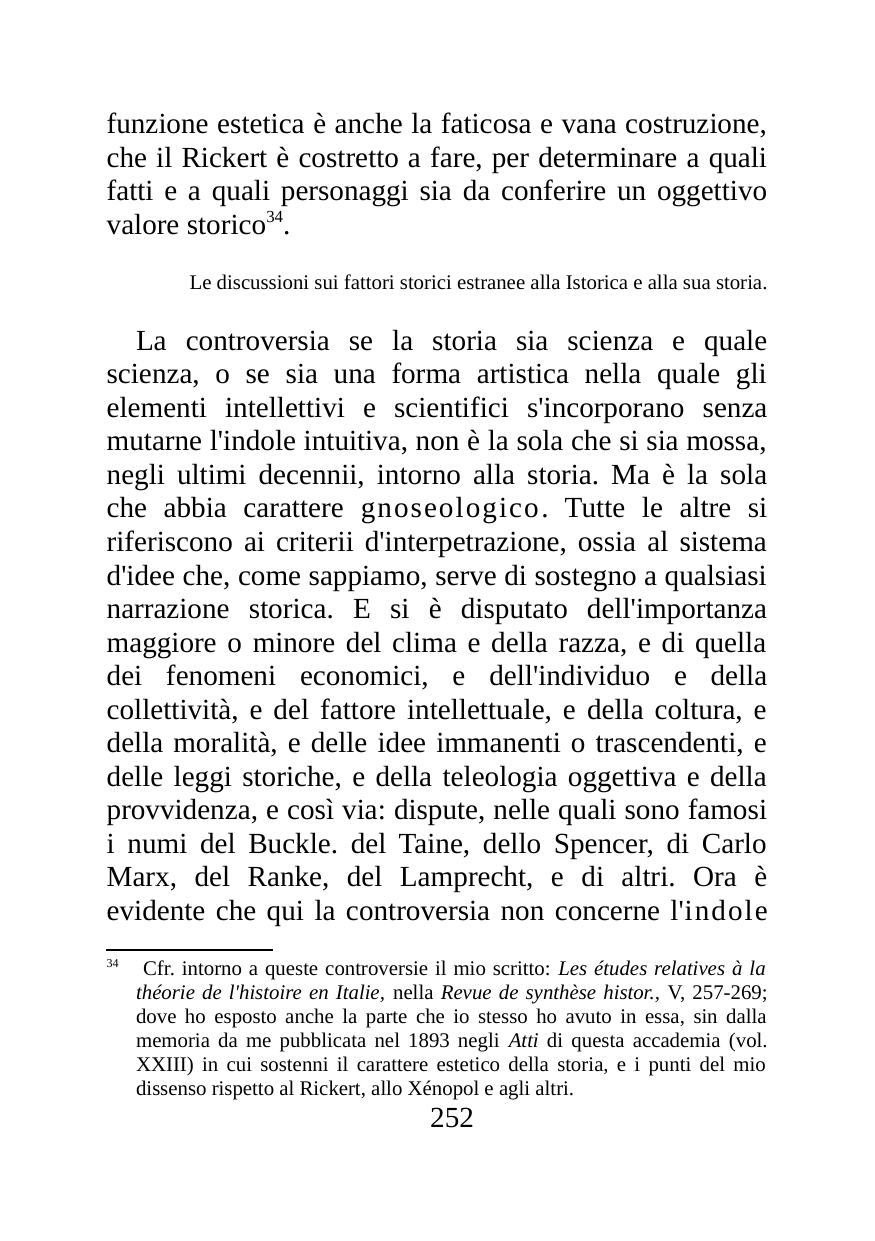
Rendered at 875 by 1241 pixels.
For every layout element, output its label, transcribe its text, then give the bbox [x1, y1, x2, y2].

text La controversia se la storia sia scienza e quale scienza, o se sia una forma artistica nella quale gli elementi intellettivi e scientifici s'incorporano senza mutarne l'indole intuitiva, non è la sola che si sia mossa, negli ultimi decennii, intorno alla storia. Ma è la sola che abbia carattere gnoseologico. Tutte le altre si riferiscono ai criterii d'interpetrazione, ossia al sistema d'idee che, come sappiamo, serve di sostegno a qualsiasi narrazione storica. E si è disputato dell'importanza maggiore o minore del clima e della razza, e di quella dei fenomeni economici, e dell'individuo e della collettività, e del fattore intellettuale, e della coltura, e della moralità, e delle idee immanenti o trascendenti, e delle leggi storiche, e della teleologia oggettiva e della provvidenza, e così via: dispute, nelle quali sono famosi i numi del Buckle. del Taine, dello Spencer, di Carlo Marx, del Ranke, del Lamprecht, e di altri. Ora è evidente che qui la controversia non concerne l'indole [106, 323, 768, 927]
text Cfr. intorno a queste controversie il mio scritto: Les études relatives à la théorie de l'histoire en Italie, nella Revue de synthèse histor., V, 257-269; dove ho esposto anche la parte che io stesso ho avuto in essa, sin dalla memoria da me pubblicata nel 1893 negli Atti di questa accademia (vol. XXIII) in cui sostenni il carattere estetico della storia, e i punti del mio dissenso rispetto al Rickert, allo Xénopol e agli altri. [106, 956, 768, 1100]
text funzione estetica è anche la faticosa e vana costruzione, che il Rickert è costretto a fare, per determinare a quali fatti e a quali personaggi sia da conferire un oggettivo valore storico. [106, 106, 768, 241]
text Le discussioni sui fattori storici estranee alla Istorica e alla sua storia. [106, 270, 768, 294]
